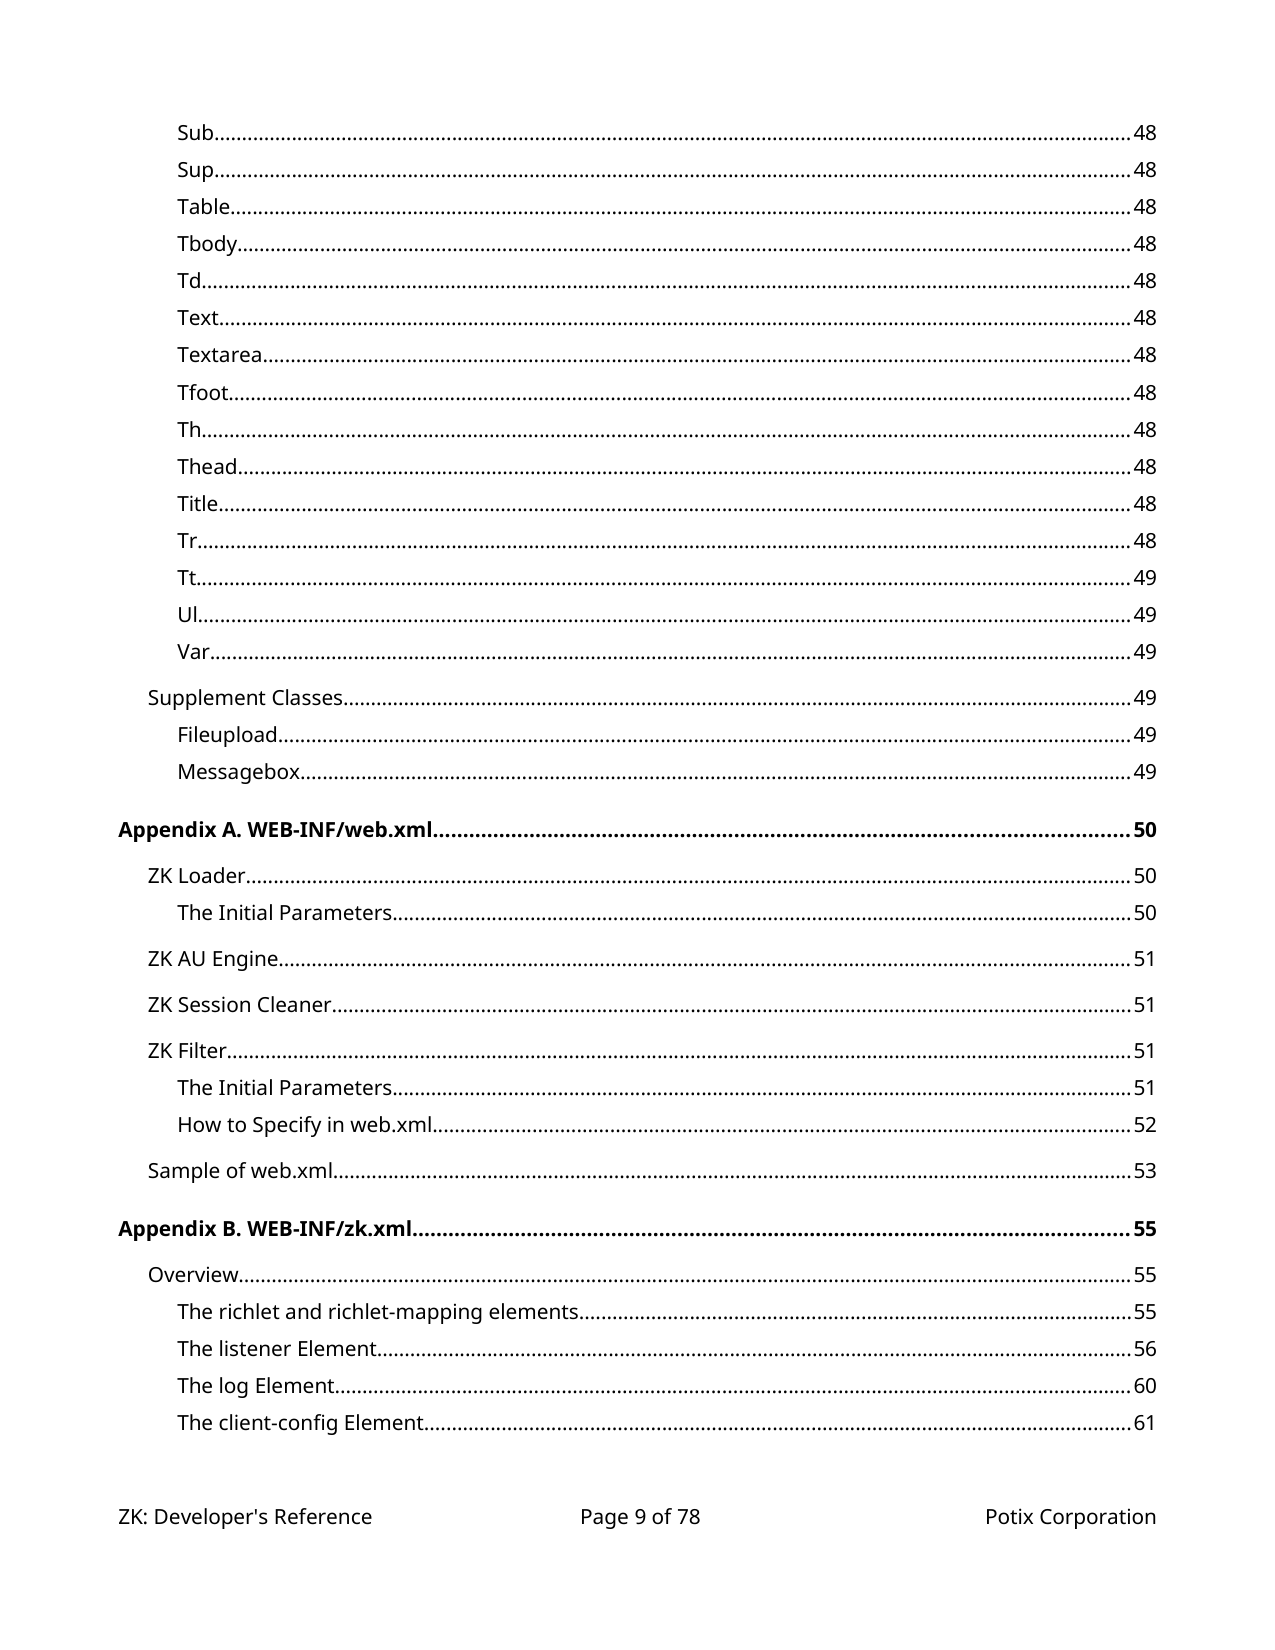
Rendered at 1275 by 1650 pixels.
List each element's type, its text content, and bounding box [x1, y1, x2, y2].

text Overview 55 [148, 1260, 1157, 1288]
text ZK Session Cleaner 51 [148, 990, 1157, 1018]
text Title 48 [177, 489, 1157, 517]
text Supplement Classes 49 [148, 683, 1157, 711]
text ZK Filter 51 [148, 1036, 1157, 1064]
text Messagebox 49 [177, 757, 1157, 786]
text Td 48 [177, 266, 1157, 295]
text Tt 49 [177, 563, 1157, 591]
text How to Specify in web.xml 52 [177, 1110, 1157, 1138]
text Textarea 48 [177, 341, 1157, 369]
text Th 48 [177, 415, 1157, 443]
text The log Element 60 [177, 1371, 1157, 1399]
text Text 48 [177, 303, 1157, 332]
text Appendix A. WEB-INF/web.xml 50 [118, 815, 1157, 843]
text Sup 48 [177, 155, 1157, 183]
text Sub 48 [177, 118, 1157, 146]
text The listener Element 56 [177, 1334, 1157, 1362]
text Sample of web.xml 53 [148, 1156, 1157, 1184]
text Fileupload 49 [177, 720, 1157, 748]
text Var 49 [177, 637, 1157, 666]
text Tfoot 48 [177, 378, 1157, 406]
text Appendix B. WEB-INF/zk.xml 55 [118, 1214, 1157, 1242]
text Thead 48 [177, 452, 1157, 480]
text Tbody 48 [177, 229, 1157, 258]
text ZK AU Engine 51 [148, 944, 1157, 972]
text Tr 48 [177, 526, 1157, 554]
text Ul 49 [177, 600, 1157, 628]
text The Initial Parameters 50 [177, 898, 1157, 926]
text The Initial Parameters 51 [177, 1073, 1157, 1101]
text ZK Loader 50 [148, 861, 1157, 889]
text The client-config Element 61 [177, 1408, 1157, 1436]
text Table 48 [177, 192, 1157, 221]
text The richlet and richlet-mapping elements 55 [177, 1297, 1157, 1325]
